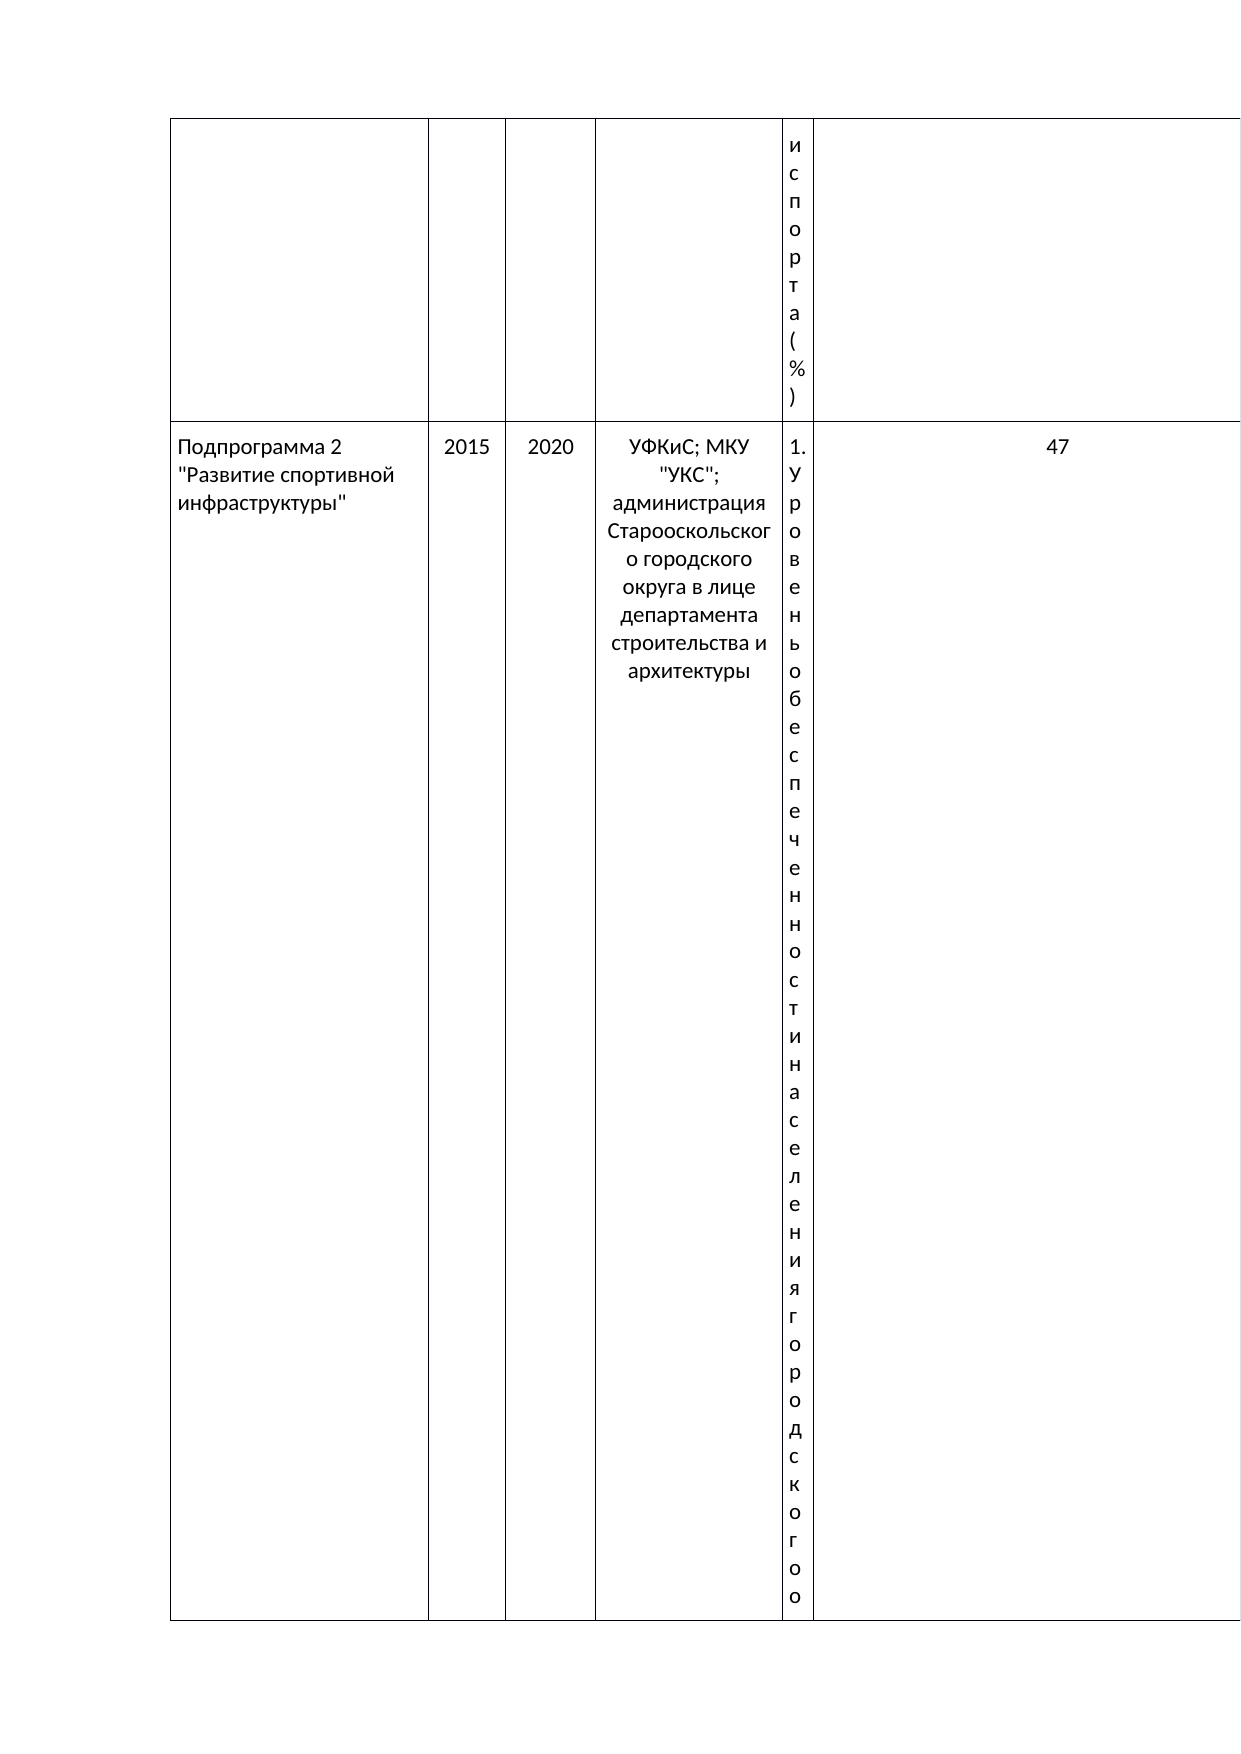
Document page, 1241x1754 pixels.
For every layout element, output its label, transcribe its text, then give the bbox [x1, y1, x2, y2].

table_cell [171, 119, 428, 421]
table_cell Подпрограмма 2 "Развитие спортивной инфраструктуры" [171, 422, 428, 1620]
table_cell УФКиС; МКУ "УКС"; администрация Старооскольского городского округа в лице департамента строительства и архитектуры [596, 422, 782, 1620]
table_cell [429, 119, 505, 421]
table_cell 2020 [506, 422, 595, 1620]
table_cell и спорта (%) [783, 119, 813, 421]
table_cell [506, 119, 595, 421]
table_cell [814, 119, 1240, 421]
table_cell 1. Уровень обеспеченности населения городского о [783, 422, 813, 1620]
table_cell 47 [814, 422, 1240, 1620]
table_cell [596, 119, 782, 421]
table_cell 2015 [429, 422, 505, 1620]
